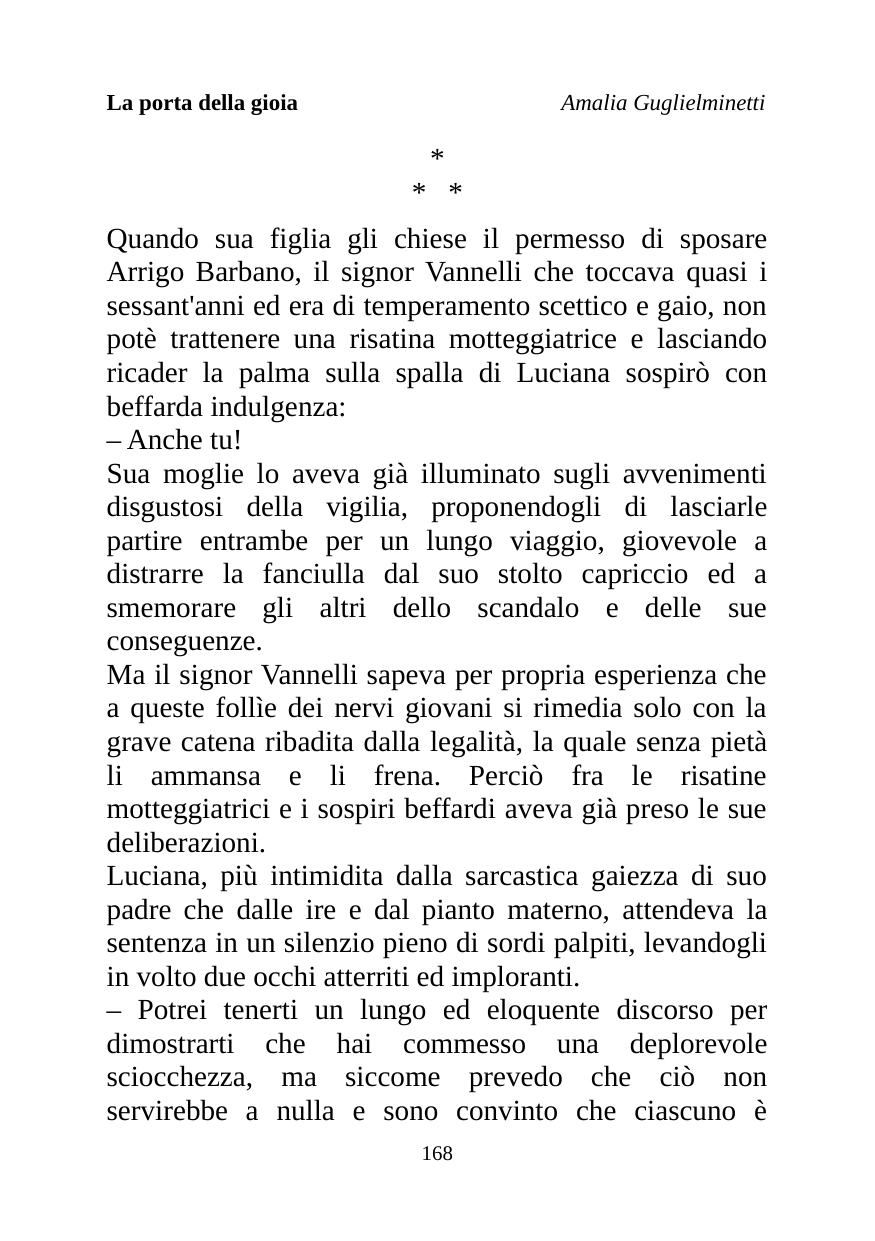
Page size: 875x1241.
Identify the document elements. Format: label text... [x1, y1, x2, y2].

text Luciana, più intimidita dalla sarcastica gaiezza di suo padre che dalle ire e dal pianto materno, attendeva la sentenza in un silenzio pieno di sordi palpiti, levandogli in volto due occhi atterriti ed imploranti. [106, 858, 768, 992]
text Sua moglie lo aveva già illuminato sugli avvenimenti disgustosi della vigilia, proponendogli di lasciarle partire entrambe per un lungo viaggio, giovevole a distrarre la fanciulla dal suo stolto capriccio ed a smemorare gli altri dello scandalo e delle sue conseguenze. [106, 456, 768, 657]
text – Potrei tenerti un lungo ed eloquente discorso per dimostrarti che hai commesso una deplorevole sciocchezza, ma siccome prevedo che ciò non servirebbe a nulla e sono convinto che ciascuno è [106, 992, 768, 1127]
text – Anche tu! [106, 422, 768, 456]
text Ma il signor Vannelli sapeva per propria esperienza che a queste follìe dei nervi giovani si rimedia solo con la grave catena ribadita dalla legalità, la quale senza pietà li ammansa e li frena. Perciò fra le risatine motteggiatrici e i sospiri beffardi aveva già preso le sue deliberazioni. [106, 657, 768, 858]
text Quando sua figlia gli chiese il permesso di sposare Arrigo Barbano, il signor Vannelli che toccava quasi i sessant'anni ed era di temperamento scettico e gaio, non potè trattenere una risatina motteggiatrice e lasciando ricader la palma sulla spalla di Luciana sospirò con beffarda indulgenza: [106, 221, 768, 422]
text * * * [106, 141, 768, 208]
